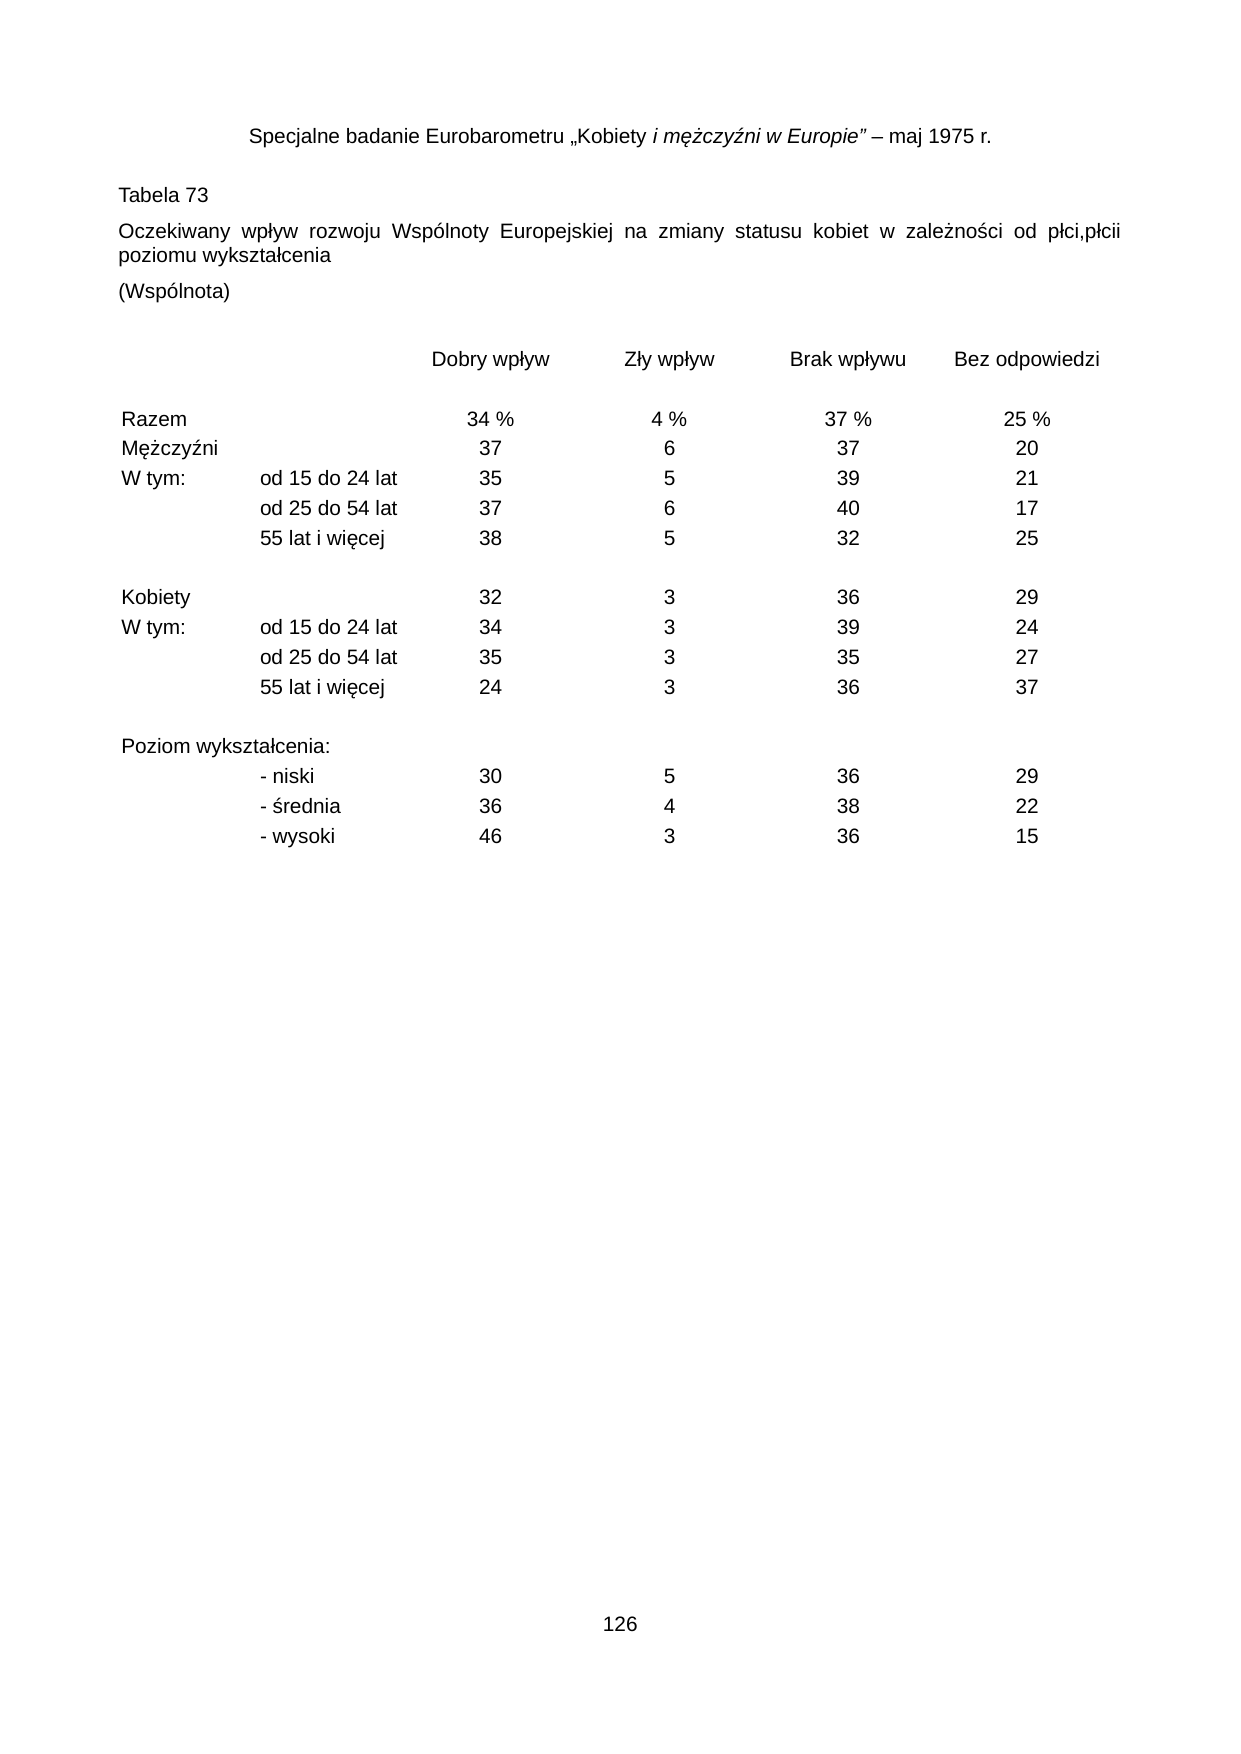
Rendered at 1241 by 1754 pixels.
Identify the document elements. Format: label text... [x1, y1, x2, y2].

text Tabela 73 [118, 183, 1122, 207]
table_cell - niski [257, 761, 401, 791]
table_cell [938, 553, 1116, 582]
table_cell 4 % [580, 404, 759, 433]
table_cell od 25 do 54 lat [257, 493, 401, 523]
table_cell od 15 do 24 lat [257, 612, 401, 642]
table_cell 3 [580, 821, 759, 850]
table_cell 35 [401, 463, 580, 493]
table_cell [759, 553, 937, 582]
table_cell 55 lat i więcej [257, 523, 401, 552]
table_cell [118, 642, 257, 672]
table_header [257, 344, 401, 374]
table_header Dobry wpływ [401, 344, 580, 374]
table_cell 37 % [759, 404, 937, 433]
table_cell Poziom wykształcenia: [118, 731, 401, 761]
table_cell 3 [580, 582, 759, 612]
table_cell 36 [401, 791, 580, 821]
table_cell 4 [580, 791, 759, 821]
table_cell [938, 731, 1116, 761]
table_cell 36 [759, 582, 937, 612]
table_cell od 15 do 24 lat [257, 463, 401, 493]
text (Wspólnota) [118, 278, 1122, 302]
table_cell - średnia [257, 791, 401, 821]
table_cell 29 [938, 582, 1116, 612]
table_cell [759, 374, 937, 403]
table_cell 17 [938, 493, 1116, 523]
table_cell 39 [759, 612, 937, 642]
table_cell 25 % [938, 404, 1116, 433]
table_cell 38 [759, 791, 937, 821]
table_cell [580, 701, 759, 731]
table_cell [118, 791, 257, 821]
table_cell 37 [401, 433, 580, 463]
table_cell 6 [580, 493, 759, 523]
table_cell 27 [938, 642, 1116, 672]
table_cell 34 [401, 612, 580, 642]
table_cell 37 [938, 672, 1116, 701]
table_cell 36 [759, 761, 937, 791]
table_cell 32 [759, 523, 937, 552]
table_cell 6 [580, 433, 759, 463]
table_cell 3 [580, 612, 759, 642]
table_cell [401, 374, 580, 403]
table_cell 46 [401, 821, 580, 850]
text Oczekiwany wpływ rozwoju Wspólnoty Europejskiej na zmiany statusu kobiet w zależności od płci,płcii poziomu wykształcenia [118, 219, 1122, 267]
table_cell [257, 582, 401, 612]
table_cell 20 [938, 433, 1116, 463]
table_header Brak wpływu [759, 344, 937, 374]
table_cell Razem [118, 404, 401, 433]
table_cell 24 [401, 672, 580, 701]
table_cell [759, 731, 937, 761]
table_cell [580, 553, 759, 582]
table_cell 21 [938, 463, 1116, 493]
table_cell [580, 731, 759, 761]
table_cell - wysoki [257, 821, 401, 850]
table_cell [118, 761, 257, 791]
table_cell 22 [938, 791, 1116, 821]
table_cell 32 [401, 582, 580, 612]
table_cell [118, 672, 257, 701]
table_cell 35 [401, 642, 580, 672]
table_cell [118, 374, 257, 403]
table_cell [257, 701, 401, 731]
table_cell 37 [759, 433, 937, 463]
table_cell [118, 493, 257, 523]
table_cell od 25 do 54 lat [257, 642, 401, 672]
table_cell 29 [938, 761, 1116, 791]
table_cell 25 [938, 523, 1116, 552]
table_cell [118, 523, 257, 552]
table_cell W tym: [118, 463, 257, 493]
table_cell [401, 731, 580, 761]
table_cell 5 [580, 761, 759, 791]
table_cell 34 % [401, 404, 580, 433]
table_cell [118, 821, 257, 850]
table_header Bez odpowiedzi [938, 344, 1116, 374]
table_cell [580, 374, 759, 403]
table_cell 36 [759, 821, 937, 850]
table_cell Mężczyźni [118, 433, 257, 463]
table_cell [938, 701, 1116, 731]
table_cell 3 [580, 672, 759, 701]
table_cell [118, 553, 257, 582]
table_cell 3 [580, 642, 759, 672]
table_cell 36 [759, 672, 937, 701]
table_cell [257, 553, 401, 582]
table_cell 37 [401, 493, 580, 523]
table_cell 35 [759, 642, 937, 672]
table_header [118, 344, 257, 374]
table_cell 24 [938, 612, 1116, 642]
table_cell 40 [759, 493, 937, 523]
table_cell 5 [580, 463, 759, 493]
table_cell [257, 433, 401, 463]
table_cell 55 lat i więcej [257, 672, 401, 701]
table_cell 5 [580, 523, 759, 552]
table_cell [257, 374, 401, 403]
table_cell 38 [401, 523, 580, 552]
table_cell [118, 701, 257, 731]
table_cell [401, 701, 580, 731]
table_cell [938, 374, 1116, 403]
table_header Zły wpływ [580, 344, 759, 374]
table_cell 15 [938, 821, 1116, 850]
table_cell [759, 701, 937, 731]
table_cell [401, 553, 580, 582]
table_cell Kobiety [118, 582, 257, 612]
table_cell 39 [759, 463, 937, 493]
table_cell 30 [401, 761, 580, 791]
table_cell W tym: [118, 612, 257, 642]
